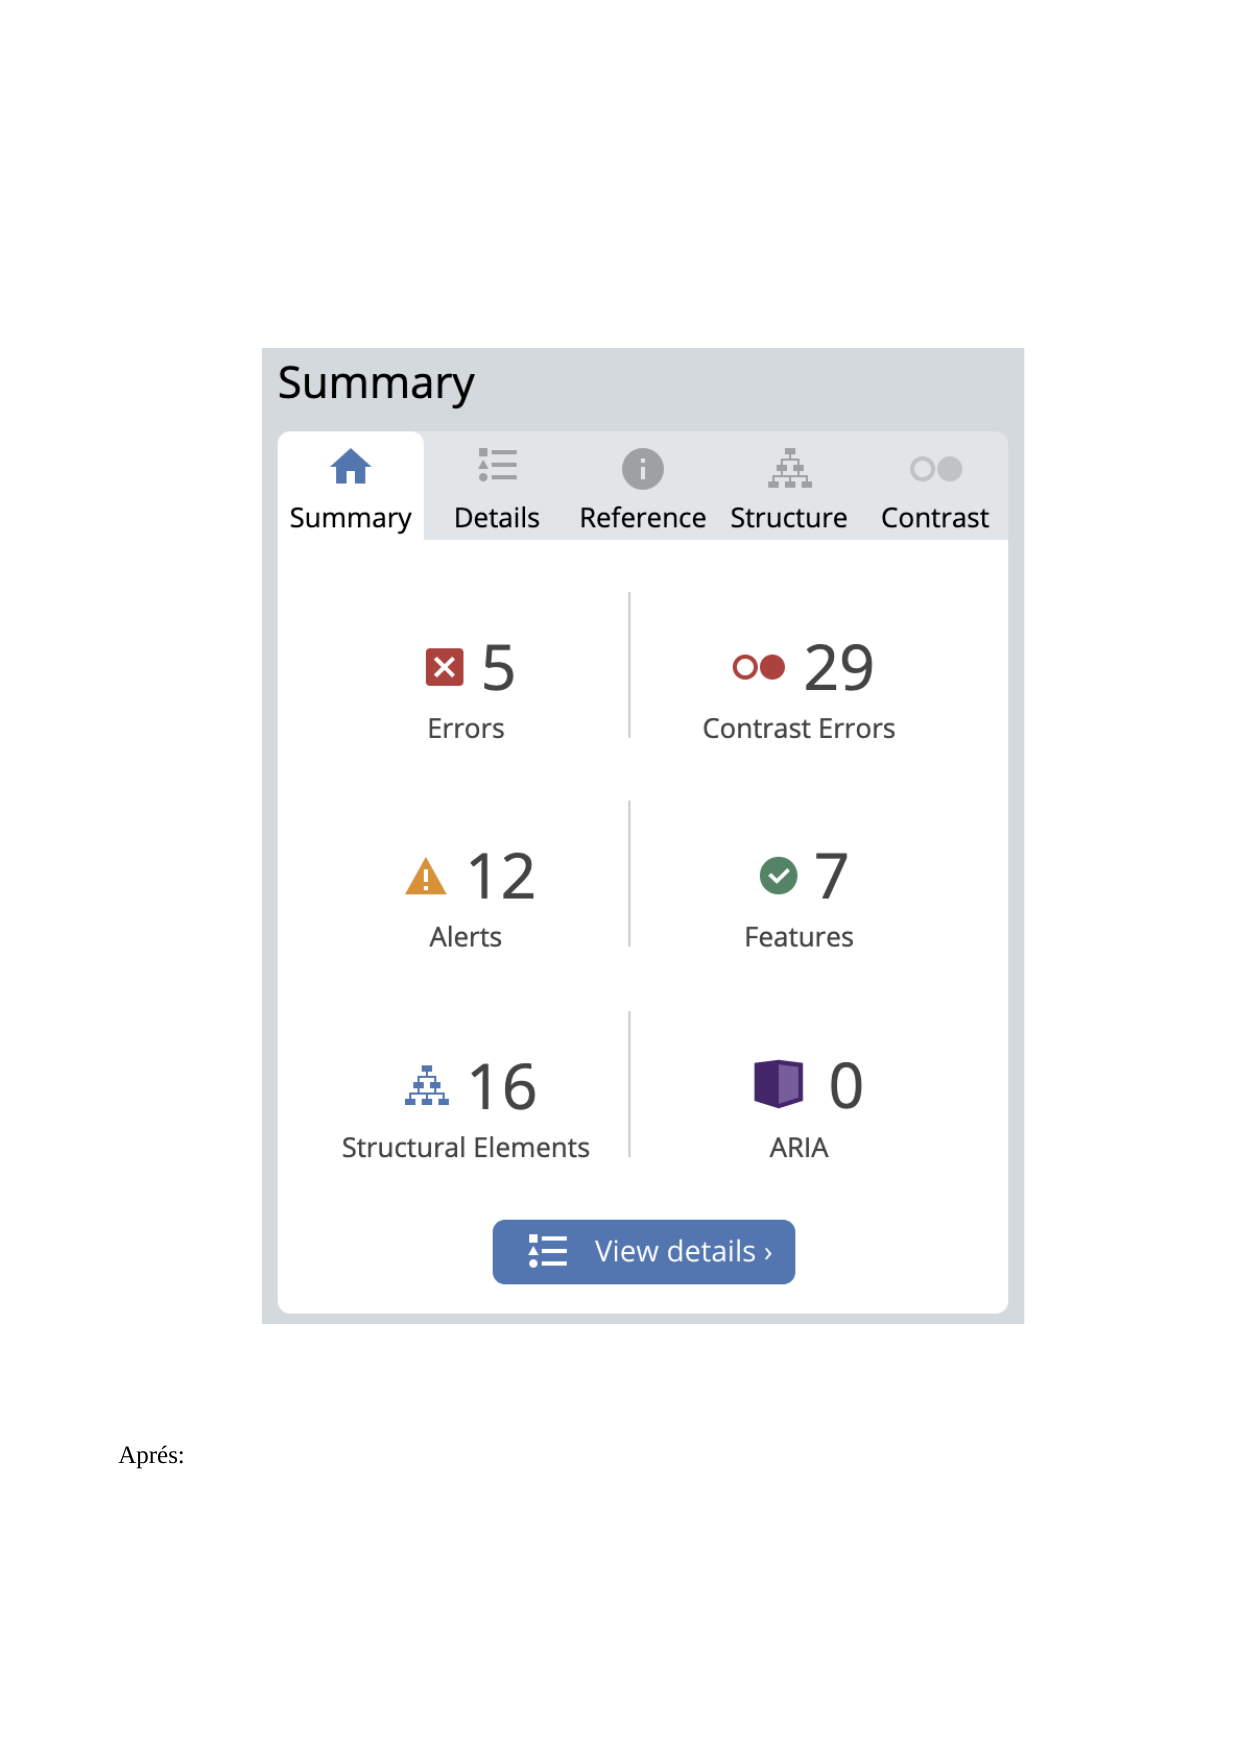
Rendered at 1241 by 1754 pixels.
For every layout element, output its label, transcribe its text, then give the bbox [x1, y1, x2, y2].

text Aprés: [118, 1441, 1168, 1469]
picture [261, 348, 1025, 1324]
